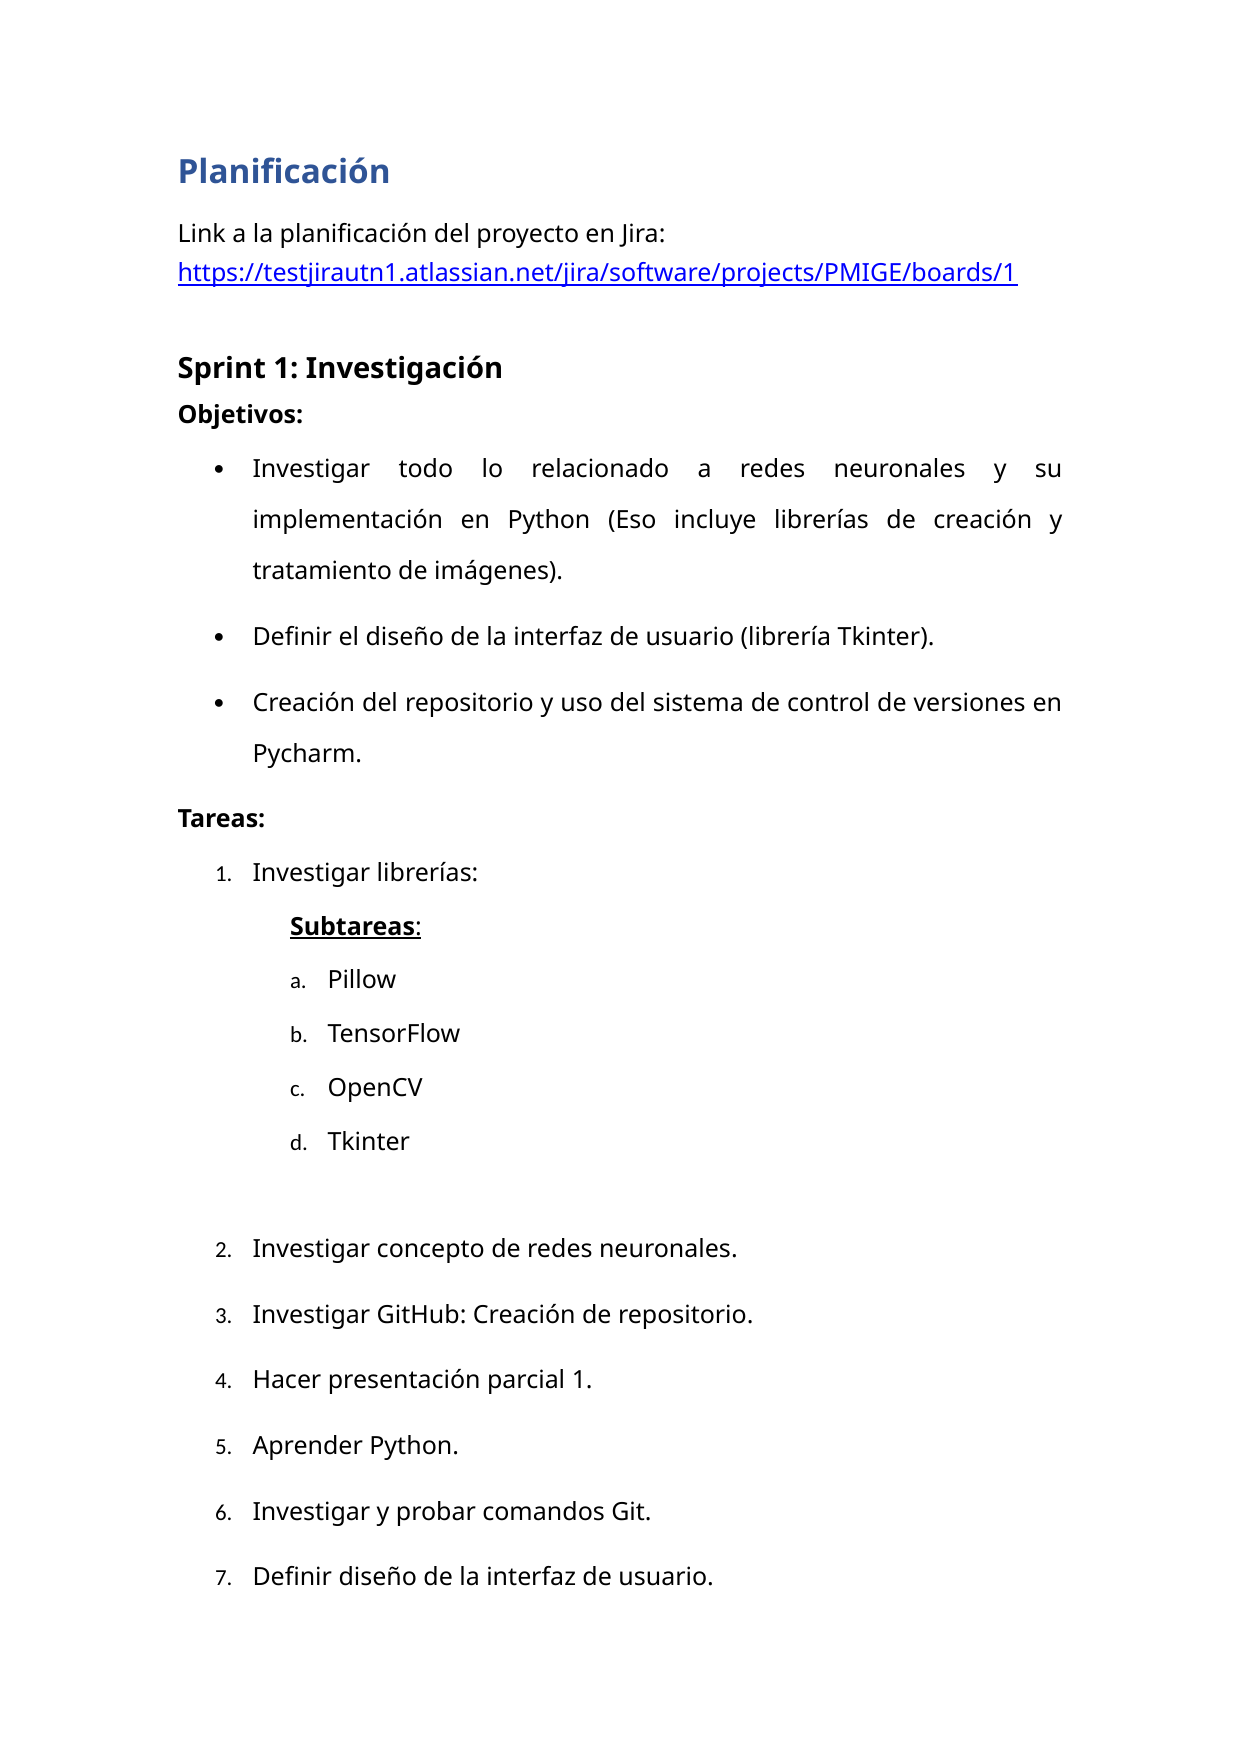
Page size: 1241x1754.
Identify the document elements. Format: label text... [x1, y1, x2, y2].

list OpenCV [290, 1070, 1063, 1104]
list Investigar librerías: [215, 855, 1063, 889]
text Tareas: [177, 801, 1063, 835]
list Pillow [290, 962, 1063, 996]
list TensorFlow [290, 1016, 1063, 1050]
list Creación del repositorio y uso del sistema de control de versiones en Pycharm. [215, 684, 1063, 769]
subtitle Sprint 1: Investigación [177, 347, 1063, 387]
list Definir diseño de la interfaz de usuario. [215, 1559, 1063, 1593]
list Aprender Python. [215, 1428, 1063, 1462]
list Investigar concepto de redes neuronales. [215, 1231, 1063, 1265]
list Hacer presentación parcial 1. [215, 1362, 1063, 1396]
list Investigar y probar comandos Git. [215, 1493, 1063, 1527]
text Objetivos: [177, 397, 1063, 431]
list Tkinter [290, 1123, 1063, 1157]
list Subtareas: [290, 908, 1063, 942]
text Link a la planificación del proyecto en Jira: https://testjirautn1.atlassian.net/jira/software/projects/PMIGE/boards/1 [177, 216, 1063, 289]
list Definir el diseño de la interfaz de usuario (librería Tkinter). [215, 619, 1063, 653]
list Investigar todo lo relacionado a redes neuronales y su implementación en Python (Eso incluye librerías de creación y tratamiento de imágenes). [215, 451, 1063, 587]
list Investigar GitHub: Creación de repositorio. [215, 1297, 1063, 1331]
subtitle Planificación [177, 148, 1063, 193]
